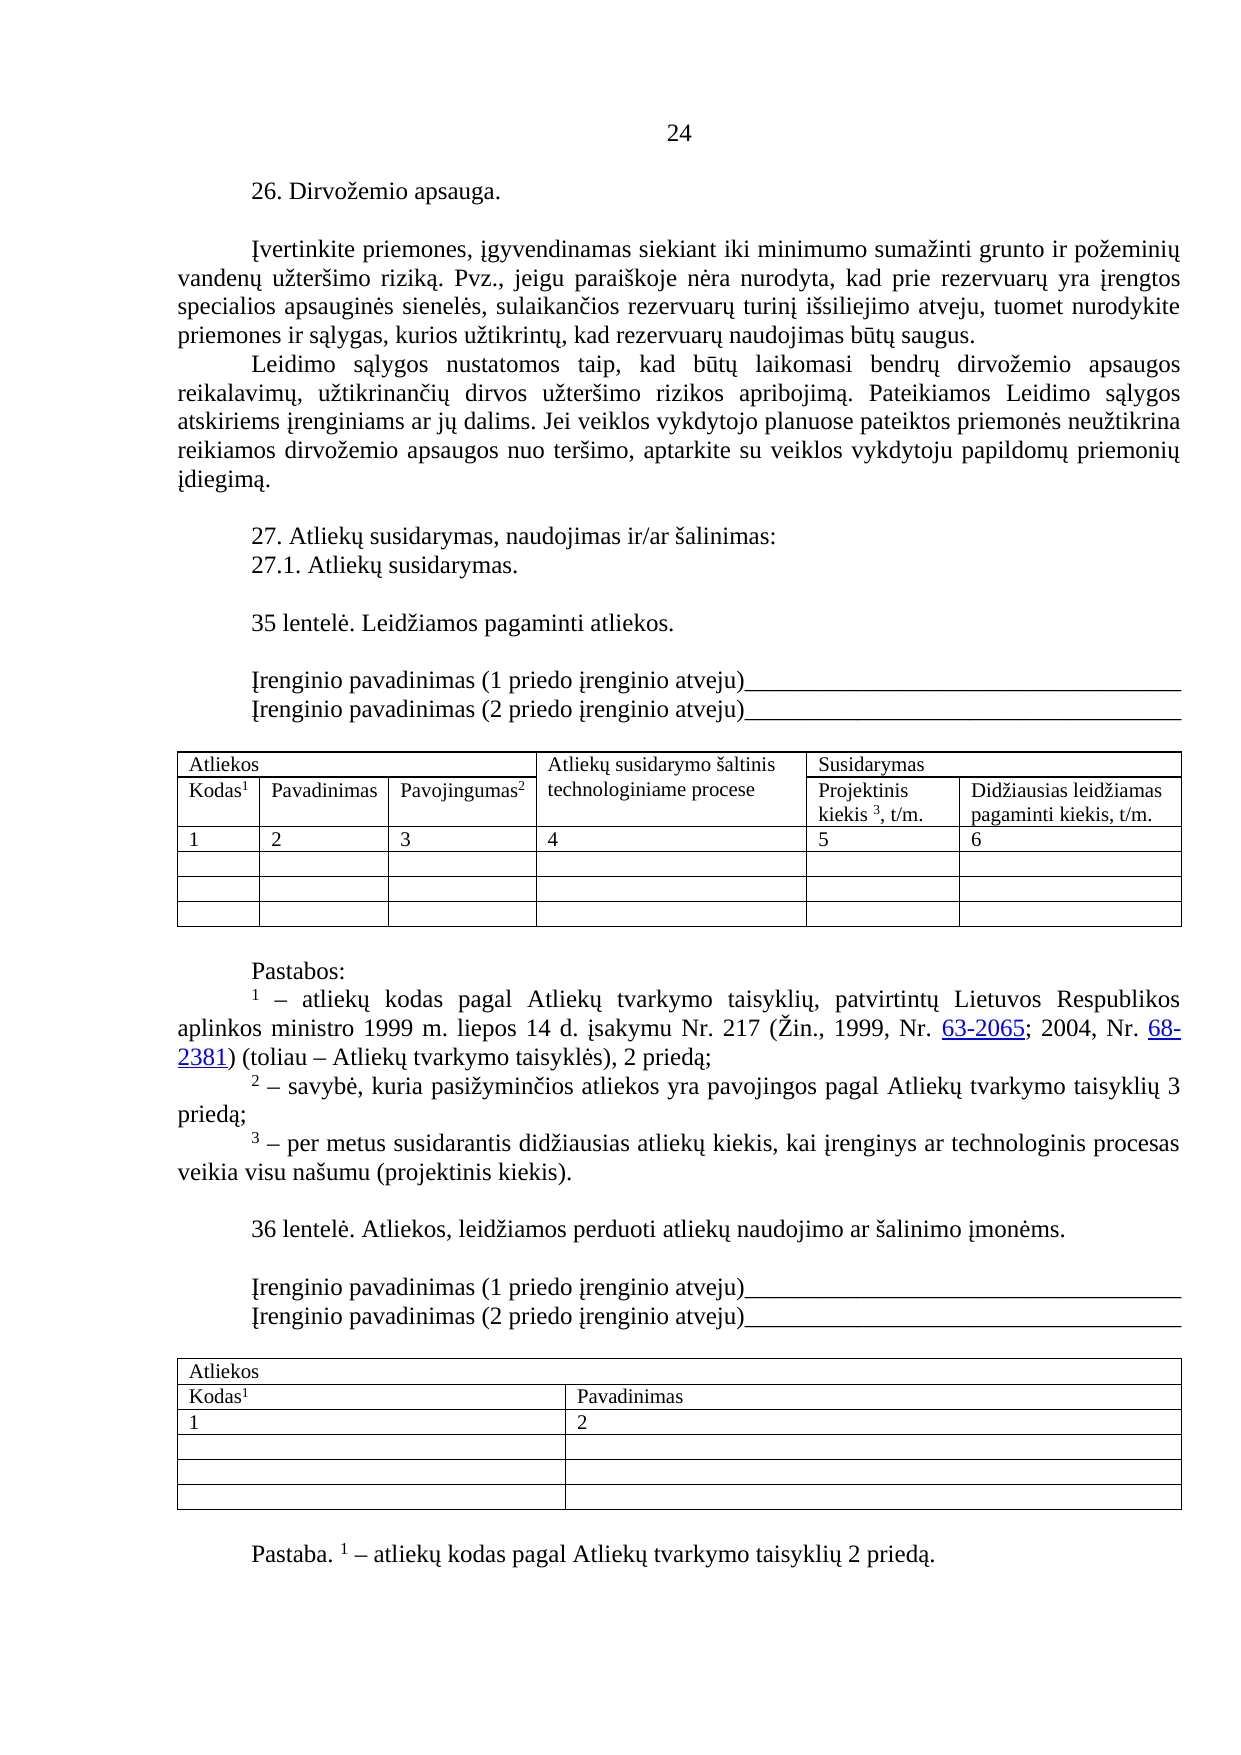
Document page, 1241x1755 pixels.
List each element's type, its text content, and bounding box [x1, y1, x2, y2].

text Leidimo sąlygos nustatomos taip, kad būtų laikomasi bendrų dirvožemio apsaugos reikalavimų, užtikrinančių dirvos užteršimo rizikos apribojimą. Pateikiamos Leidimo sąlygos atskiriems įrenginiams ar jų dalims. Jei veiklos vykdytojo planuose pateiktos priemonės neužtikrina reikiamos dirvožemio apsaugos nuo teršimo, aptarkite su veiklos vykdytoju papildomų priemonių įdiegimą. [177, 349, 1181, 493]
table_cell 1 [178, 1410, 565, 1434]
table_cell [178, 852, 259, 876]
table_cell 2 [260, 827, 388, 851]
table_cell [260, 852, 388, 876]
table_cell [807, 877, 959, 901]
table_cell [537, 852, 806, 876]
text 36 lentelė. Atliekos, leidžiamos perduoti atliekų naudojimo ar šalinimo įmonėms. [177, 1214, 1181, 1243]
text 35 lentelė. Leidžiamos pagaminti atliekos. [177, 608, 1181, 636]
table_cell [566, 1435, 1181, 1459]
table_cell Pavadinimas [260, 778, 388, 826]
table_cell 2 [566, 1410, 1181, 1434]
text Įrenginio pavadinimas (2 priedo įrenginio atveju) [177, 694, 1181, 723]
text Pastaba. 1 – atliekų kodas pagal Atliekų tvarkymo taisyklių 2 priedą. [177, 1539, 1181, 1567]
table_cell Pavadinimas [566, 1385, 1181, 1408]
text 3 – per metus susidarantis didžiausias atliekų kiekis, kai įrenginys ar technologinis procesas veikia visu našumu (projektinis kiekis). [177, 1128, 1181, 1186]
table_cell 6 [960, 827, 1181, 851]
table_cell [389, 877, 536, 901]
text Įrenginio pavadinimas (1 priedo įrenginio atveju) [177, 665, 1181, 694]
table_cell [960, 877, 1181, 901]
text 27. Atliekų susidarymas, naudojimas ir/ar šalinimas: [177, 521, 1181, 550]
table_cell [178, 902, 259, 926]
table_cell Kodas1 [178, 1385, 565, 1408]
text 2 – savybė, kuria pasižyminčios atliekos yra pavojingos pagal Atliekų tvarkymo taisyklių 3 priedą; [177, 1071, 1181, 1128]
table_cell Pavojingumas2 [389, 778, 536, 826]
table_cell [260, 877, 388, 901]
table_cell Projektinis kiekis 3, t/m. [807, 778, 959, 826]
text Įvertinkite priemones, įgyvendinamas siekiant iki minimumo sumažinti grunto ir požeminių vandenų užteršimo riziką. Pvz., jeigu paraiškoje nėra nurodyta, kad prie rezervuarų yra įrengtos specialios apsauginės sienelės, sulaikančios rezervuarų turinį išsiliejimo atveju, tuomet nurodykite priemones ir sąlygas, kurios užtikrintų, kad rezervuarų naudojimas būtų saugus. [177, 234, 1181, 349]
table_header Atliekų susidarymo šaltinis technologiniame procese [537, 753, 806, 826]
table_cell [807, 852, 959, 876]
text 26. Dirvožemio apsauga. [177, 176, 1181, 205]
table_cell [566, 1485, 1181, 1509]
table_header Atliekos [178, 1359, 1181, 1383]
table_cell [566, 1460, 1181, 1484]
table_cell [807, 902, 959, 926]
text Pastabos: [177, 956, 1181, 984]
text Įrenginio pavadinimas (1 priedo įrenginio atveju) [177, 1272, 1181, 1301]
table_cell [178, 1435, 565, 1459]
table_cell [178, 1485, 565, 1509]
text Įrenginio pavadinimas (2 priedo įrenginio atveju) [177, 1301, 1181, 1329]
table_cell Didžiausias leidžiamas pagaminti kiekis, t/m. [960, 778, 1181, 826]
table_cell 1 [178, 827, 259, 851]
table_cell 3 [389, 827, 536, 851]
table_header Atliekos [178, 753, 536, 776]
text 1 – atliekų kodas pagal Atliekų tvarkymo taisyklių, patvirtintų Lietuvos Respublikos aplinkos ministro 1999 m. liepos 14 d. įsakymu Nr. 217 (Žin., 1999, Nr. 63-2065; 2004, Nr. 68-2381) (toliau – Atliekų tvarkymo taisyklės), 2 priedą; [177, 984, 1181, 1071]
table_cell [537, 877, 806, 901]
table_cell Kodas1 [178, 778, 259, 826]
table_cell 4 [537, 827, 806, 851]
text 27.1. Atliekų susidarymas. [177, 550, 1181, 579]
table_cell [178, 877, 259, 901]
table_cell [260, 902, 388, 926]
table_cell [537, 902, 806, 926]
table_cell [960, 902, 1181, 926]
table_cell [389, 852, 536, 876]
table_cell [178, 1460, 565, 1484]
table_cell [389, 902, 536, 926]
table_cell 5 [807, 827, 959, 851]
table_cell [960, 852, 1181, 876]
table_header Susidarymas [807, 753, 1181, 776]
